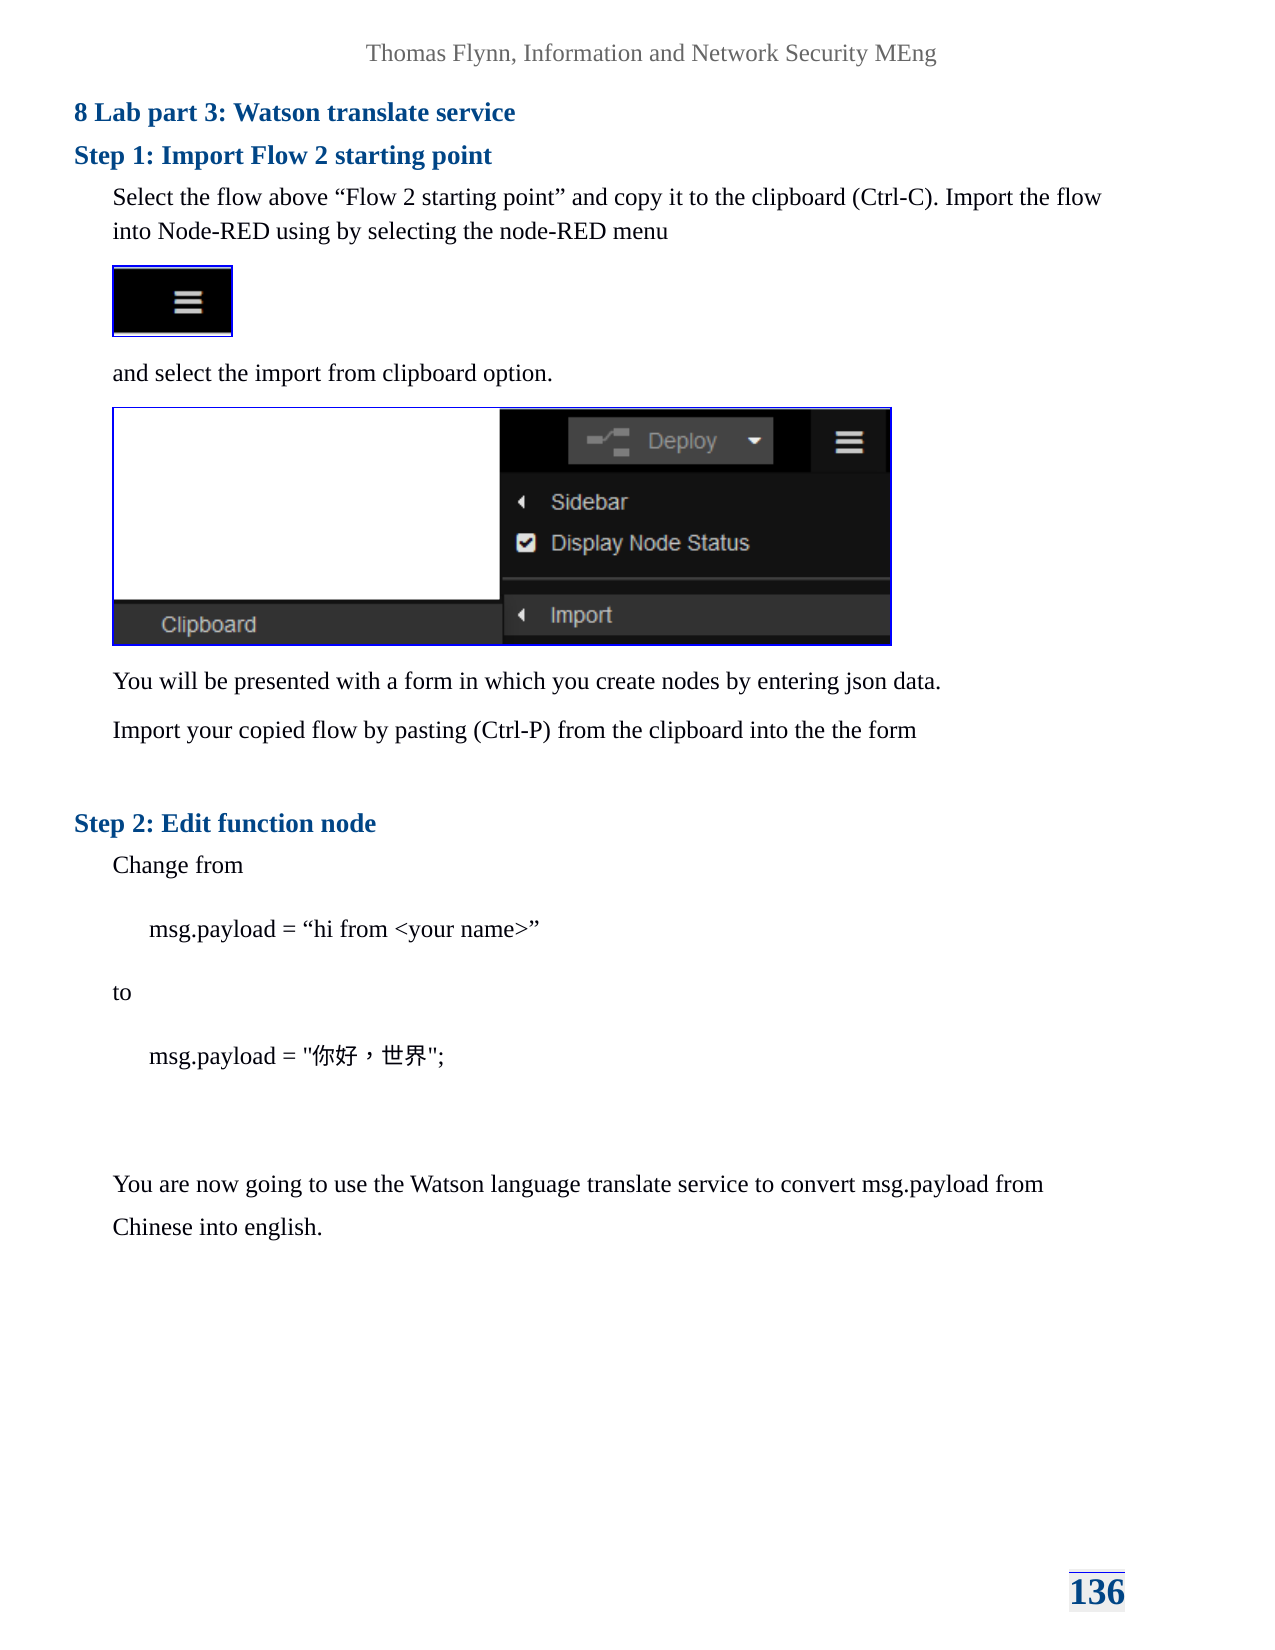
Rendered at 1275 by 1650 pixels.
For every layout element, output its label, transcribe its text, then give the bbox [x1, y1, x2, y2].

text msg.payload = "你好，世界"; [112, 1041, 1125, 1070]
text Select the flow above “Flow 2 starting point” and copy it to the clipboard (Ctrl-C). Import the flow into Node-RED using by selecting the node-RED menu [112, 182, 1125, 245]
subtitle 8 Lab part 3: Watson translate service [74, 96, 1125, 127]
text You will be presented with a form in which you create nodes by entering json data. [112, 666, 1125, 695]
text Change from [112, 850, 1125, 879]
picture [114, 267, 231, 336]
picture [114, 408, 890, 644]
subtitle Step 1: Import Flow 2 starting point [74, 139, 1125, 170]
text You are now going to use the Watson language translate service to convert msg.payload from Chinese into english. [112, 1169, 1125, 1241]
text msg.payload = “hi from <your name>” [112, 914, 1125, 942]
subtitle Step 2: Edit function node [74, 807, 1125, 838]
text to [112, 977, 1125, 1006]
text Import your copied flow by pasting (Ctrl-P) from the clipboard into the the form [112, 715, 1125, 744]
text and select the import from clipboard option. [112, 358, 1125, 386]
